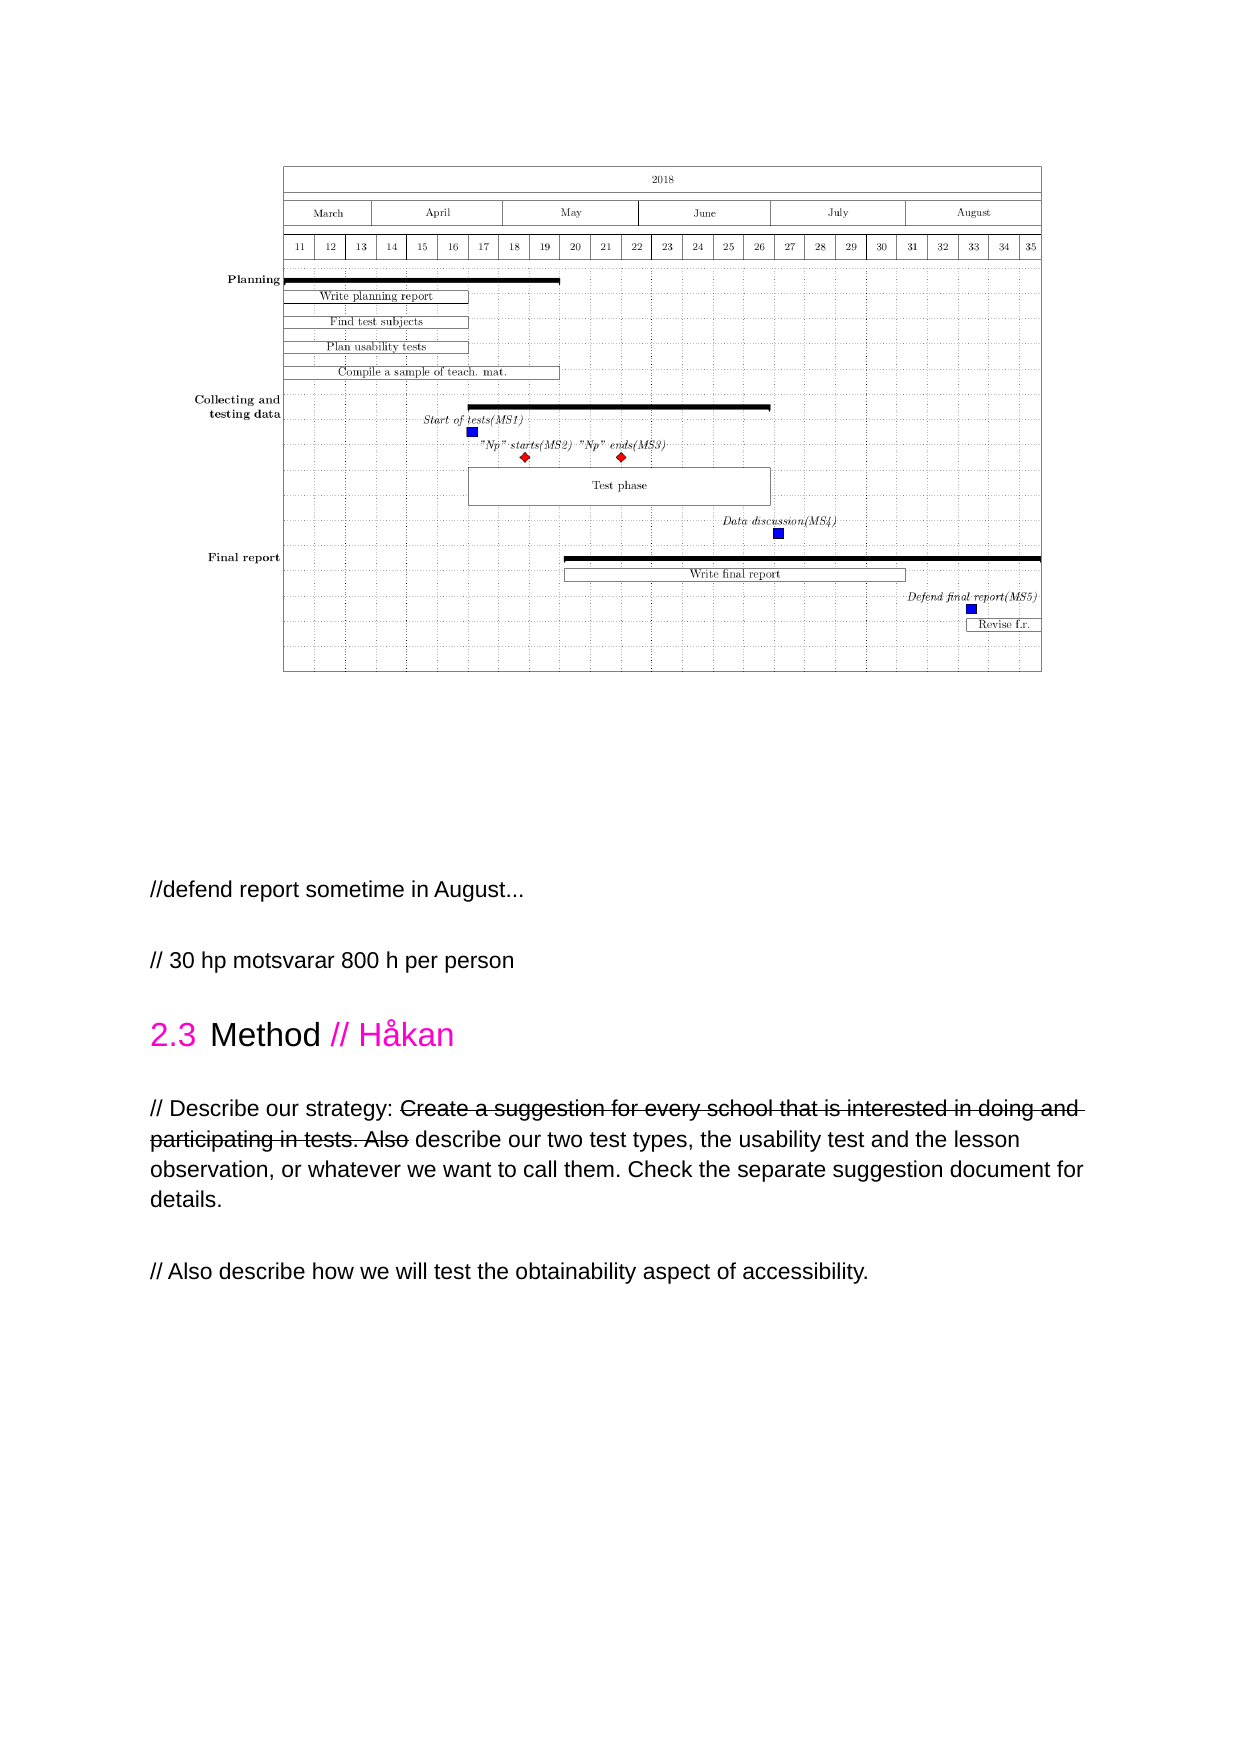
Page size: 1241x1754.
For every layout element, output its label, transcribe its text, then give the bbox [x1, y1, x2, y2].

text //defend report sometime in August... [150, 872, 1090, 902]
text // Also describe how we will test the obtainability aspect of accessibility. [150, 1258, 1090, 1284]
subtitle Method // Håkan [150, 1015, 1090, 1054]
text // Describe our strategy: Create a suggestion for every school that is interested in doing and participating in tests. Also describe our two test types, the usability test and the lesson observation, or whatever we want to call them. Check the separate suggestion document for details. [150, 1095, 1090, 1212]
picture [150, 146, 1091, 872]
text // 30 hp motsvarar 800 h per person [150, 947, 1090, 974]
